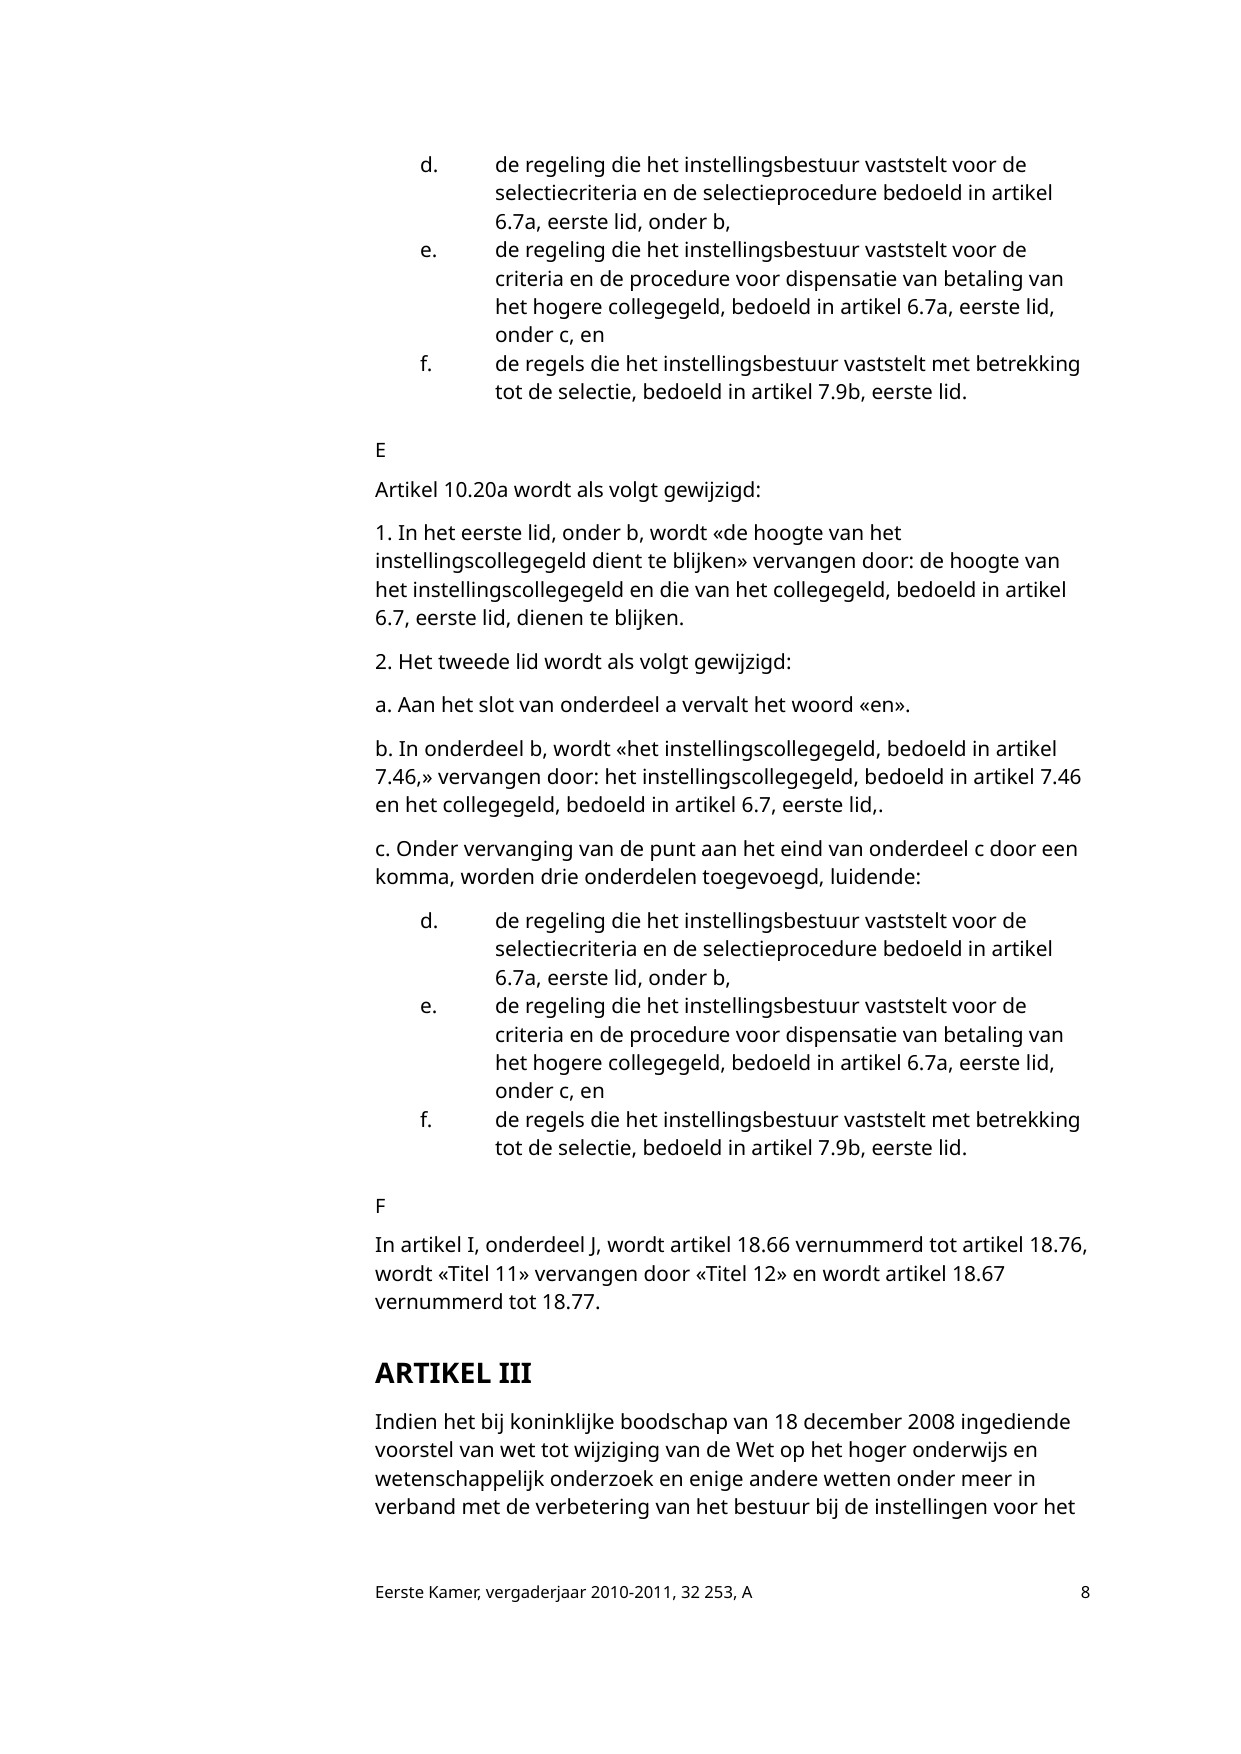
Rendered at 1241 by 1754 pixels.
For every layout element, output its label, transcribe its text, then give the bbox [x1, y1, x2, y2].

text 2. Het tweede lid wordt als volgt gewijzigd: [375, 647, 1090, 675]
text c. Onder vervanging van de punt aan het eind van onderdeel c door een komma, worden drie onderdelen toegevoegd, luidende: [375, 834, 1090, 891]
list de regeling die het instellingsbestuur vaststelt voor de criteria en de procedure voor dispensatie van betaling van het hogere collegegeld, bedoeld in artikel 6.7a, eerste lid, onder c, en [420, 991, 1090, 1105]
text Artikel 10.20a wordt als volgt gewijzigd: [375, 475, 1090, 503]
list de regels die het instellingsbestuur vaststelt met betrekking tot de selectie, bedoeld in artikel 7.9b, eerste lid. [420, 349, 1090, 406]
text 1. In het eerste lid, onder b, wordt «de hoogte van het instellingscollegegeld dient te blijken» vervangen door: de hoogte van het instellingscollegegeld en die van het collegegeld, bedoeld in artikel 6.7, eerste lid, dienen te blijken. [375, 518, 1090, 632]
text Indien het bij koninklijke boodschap van 18 december 2008 ingediende voorstel van wet tot wijziging van de Wet op het hoger onderwijs en wetenschappelijk onderzoek en enige andere wetten onder meer in verband met de verbetering van het bestuur bij de instellingen voor het [375, 1407, 1090, 1521]
text b. In onderdeel b, wordt «het instellingscollegegeld, bedoeld in artikel 7.46,» vervangen door: het instellingscollegegeld, bedoeld in artikel 7.46 en het collegegeld, bedoeld in artikel 6.7, eerste lid,. [375, 734, 1090, 819]
subtitle ARTIKEL III [375, 1353, 1090, 1392]
list de regeling die het instellingsbestuur vaststelt voor de selectiecriteria en de selectieprocedure bedoeld in artikel 6.7a, eerste lid, onder b, [420, 906, 1090, 991]
list de regels die het instellingsbestuur vaststelt met betrekking tot de selectie, bedoeld in artikel 7.9b, eerste lid. [420, 1105, 1090, 1162]
text In artikel I, onderdeel J, wordt artikel 18.66 vernummerd tot artikel 18.76, wordt «Titel 11» vervangen door «Titel 12» en wordt artikel 18.67 vernummerd tot 18.77. [375, 1231, 1090, 1316]
list de regeling die het instellingsbestuur vaststelt voor de criteria en de procedure voor dispensatie van betaling van het hogere collegegeld, bedoeld in artikel 6.7a, eerste lid, onder c, en [420, 235, 1090, 349]
text a. Aan het slot van onderdeel a vervalt het woord «en». [375, 690, 1090, 719]
list de regeling die het instellingsbestuur vaststelt voor de selectiecriteria en de selectieprocedure bedoeld in artikel 6.7a, eerste lid, onder b, [420, 150, 1090, 235]
text E [375, 436, 1090, 463]
text F [375, 1192, 1090, 1219]
